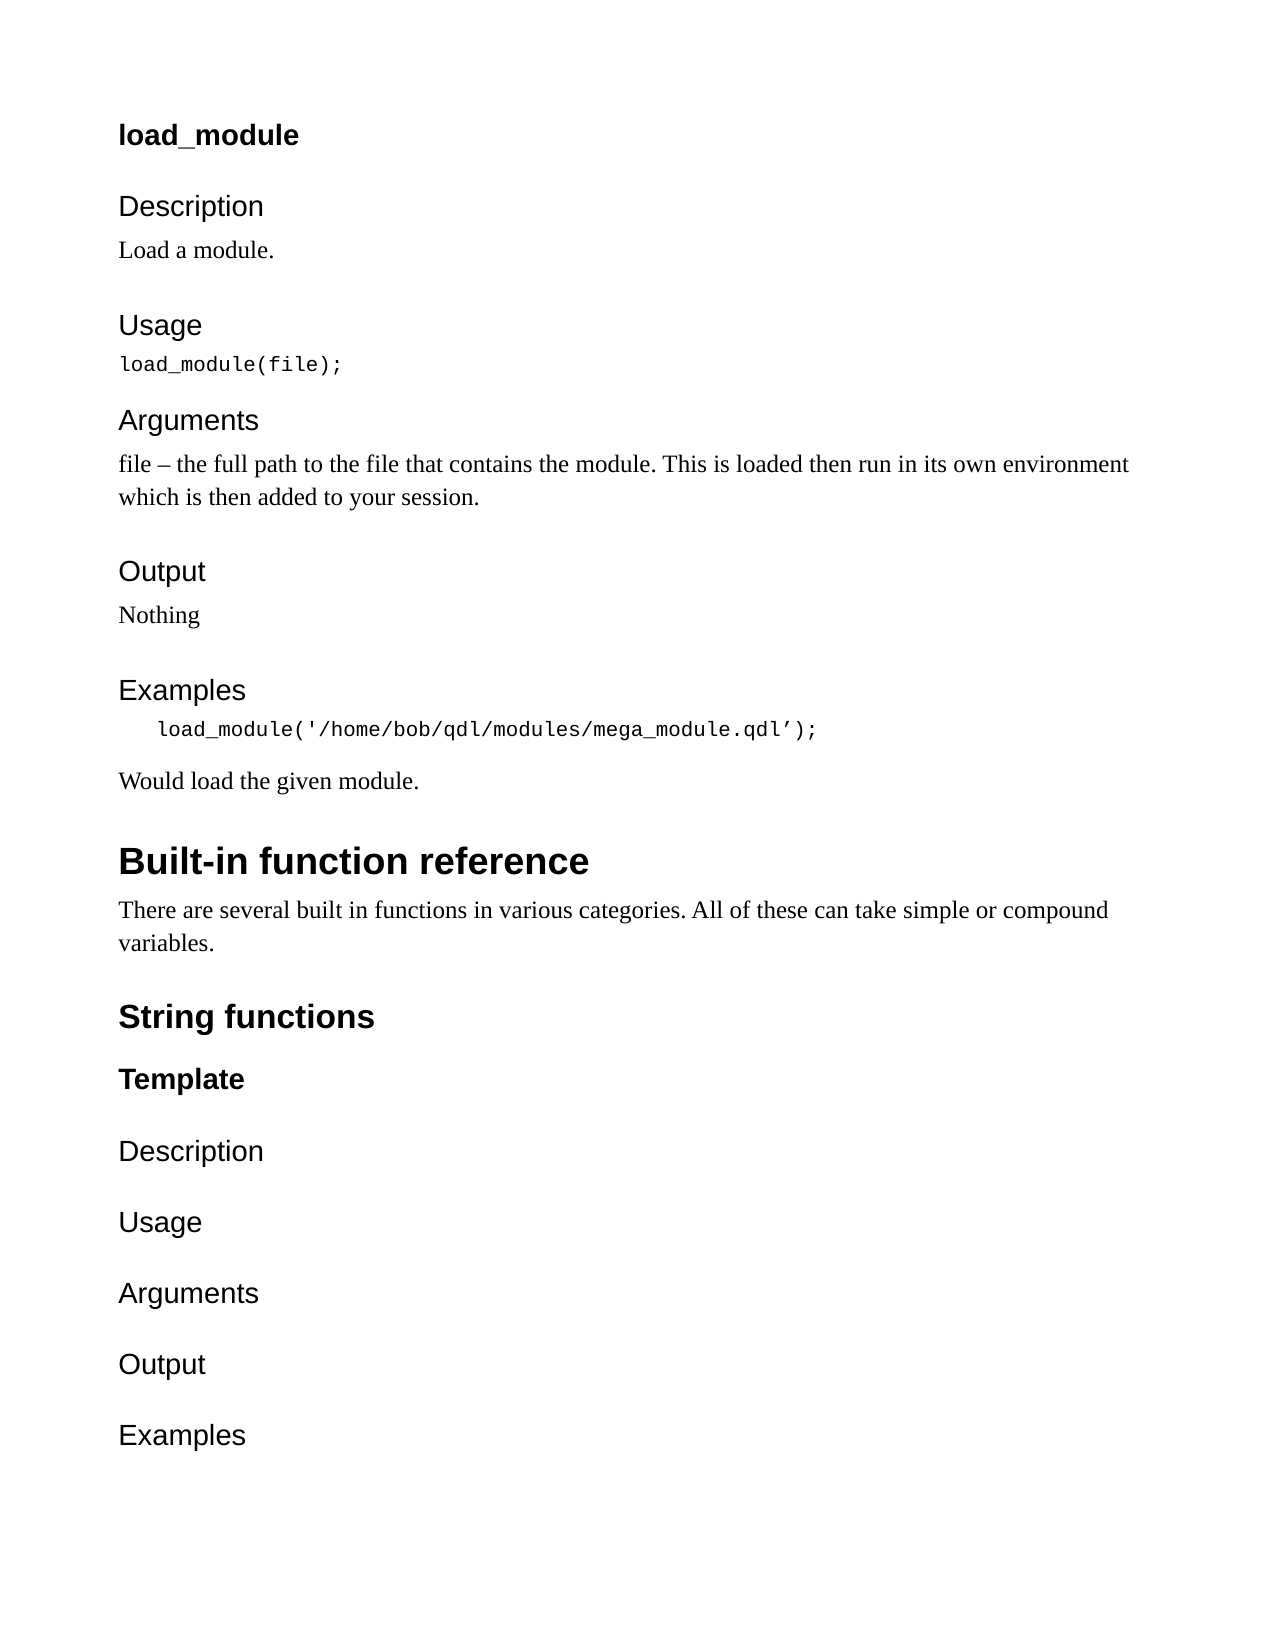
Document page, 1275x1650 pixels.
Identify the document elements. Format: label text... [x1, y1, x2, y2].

subtitle Examples [118, 1418, 1157, 1451]
text Load a module. [118, 235, 1157, 264]
subtitle load_module [118, 118, 1157, 152]
subtitle Usage [118, 308, 1157, 342]
text load_module('/home/bob/qdl/modules/mega_module.qdl’); [118, 719, 1157, 743]
subtitle Output [118, 1347, 1157, 1380]
text load_module(file); [118, 354, 1157, 378]
subtitle Usage [118, 1204, 1157, 1238]
subtitle Built-in function reference [118, 839, 1157, 883]
subtitle Description [118, 189, 1157, 223]
subtitle String functions [118, 997, 1157, 1035]
subtitle Output [118, 554, 1157, 588]
subtitle Arguments [118, 1276, 1157, 1309]
subtitle Examples [118, 673, 1157, 707]
subtitle Template [118, 1062, 1157, 1096]
text There are several built in functions in various categories. All of these can take simple or compound variables. [118, 895, 1157, 957]
subtitle Arguments [118, 403, 1157, 436]
text Would load the given module. [118, 766, 1157, 795]
text Nothing [118, 600, 1157, 629]
subtitle Description [118, 1133, 1157, 1167]
text file – the full path to the file that contains the module. This is loaded then run in its own environment which is then added to your session. [118, 449, 1157, 511]
